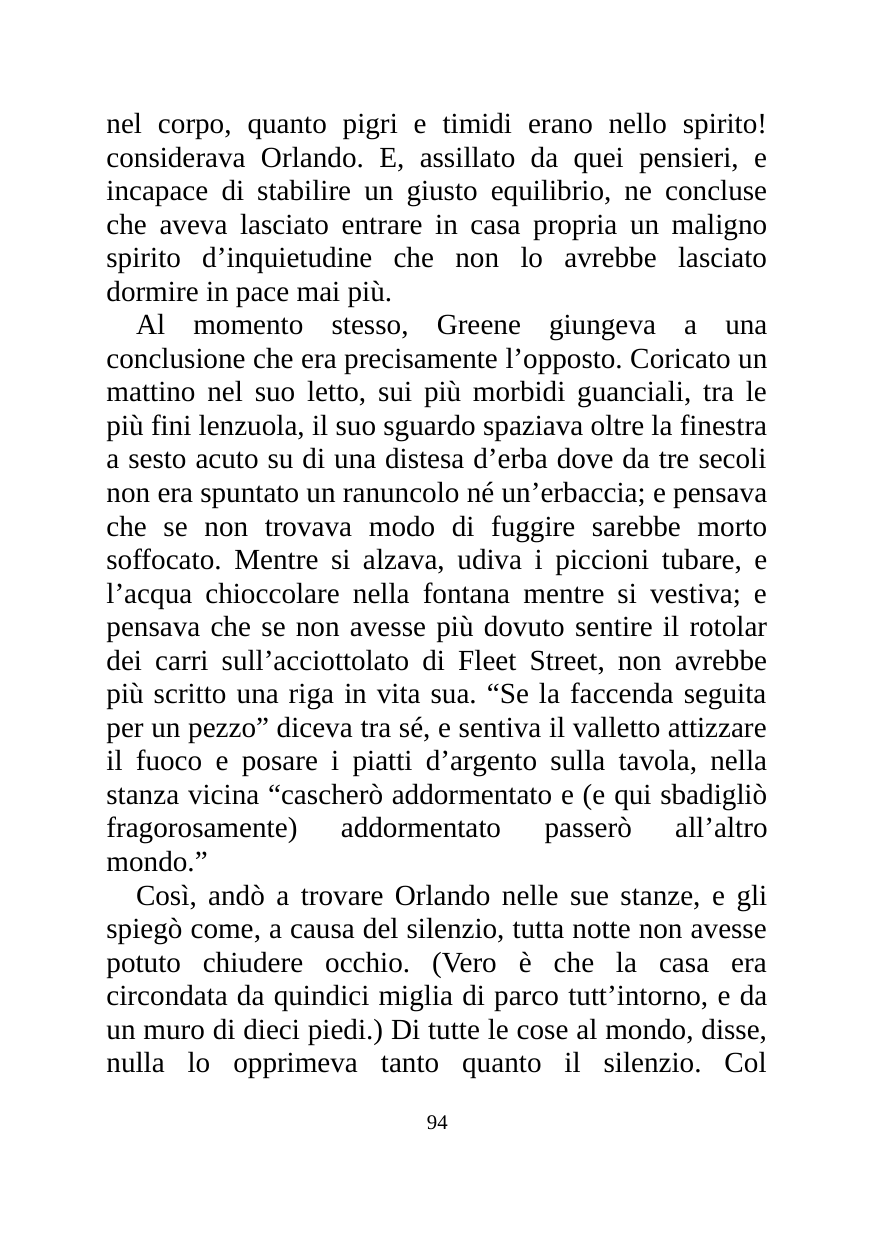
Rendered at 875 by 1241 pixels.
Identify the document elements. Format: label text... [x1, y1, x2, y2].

text nel corpo, quanto pigri e timidi erano nello spirito! considerava Orlando. E, assillato da quei pensieri, e incapace di stabilire un giusto equilibrio, ne concluse che aveva lasciato entrare in casa propria un maligno spirito d’inquietudine che non lo avrebbe lasciato dormire in pace mai più. [106, 106, 768, 307]
text Così, andò a trovare Orlando nelle sue stanze, e gli spiegò come, a causa del silenzio, tutta notte non avesse potuto chiudere occhio. (Vero è che la casa era circondata da quindici miglia di parco tutt’intorno, e da un muro di dieci piedi.) Di tutte le cose al mondo, disse, nulla lo opprimeva tanto quanto il silenzio. Col [106, 878, 768, 1079]
text Al momento stesso, Greene giungeva a una conclusione che era precisamente l’opposto. Coricato un mattino nel suo letto, sui più morbidi guanciali, tra le più fini lenzuola, il suo sguardo spaziava oltre la finestra a sesto acuto su di una distesa d’erba dove da tre secoli non era spuntato un ranuncolo né un’erbaccia; e pensava che se non trovava modo di fuggire sarebbe morto soffocato. Mentre si alzava, udiva i piccioni tubare, e l’acqua chioccolare nella fontana mentre si vestiva; e pensava che se non avesse più dovuto sentire il rotolar dei carri sull’acciottolato di Fleet Street, non avrebbe più scritto una riga in vita sua. “Se la faccenda seguita per un pezzo” diceva tra sé, e sentiva il valletto attizzare il fuoco e posare i piatti d’argento sulla tavola, nella stanza vicina “cascherò addormentato e (e qui sbadigliò fragorosamente) addormentato passerò all’altro mondo.” [106, 307, 768, 878]
